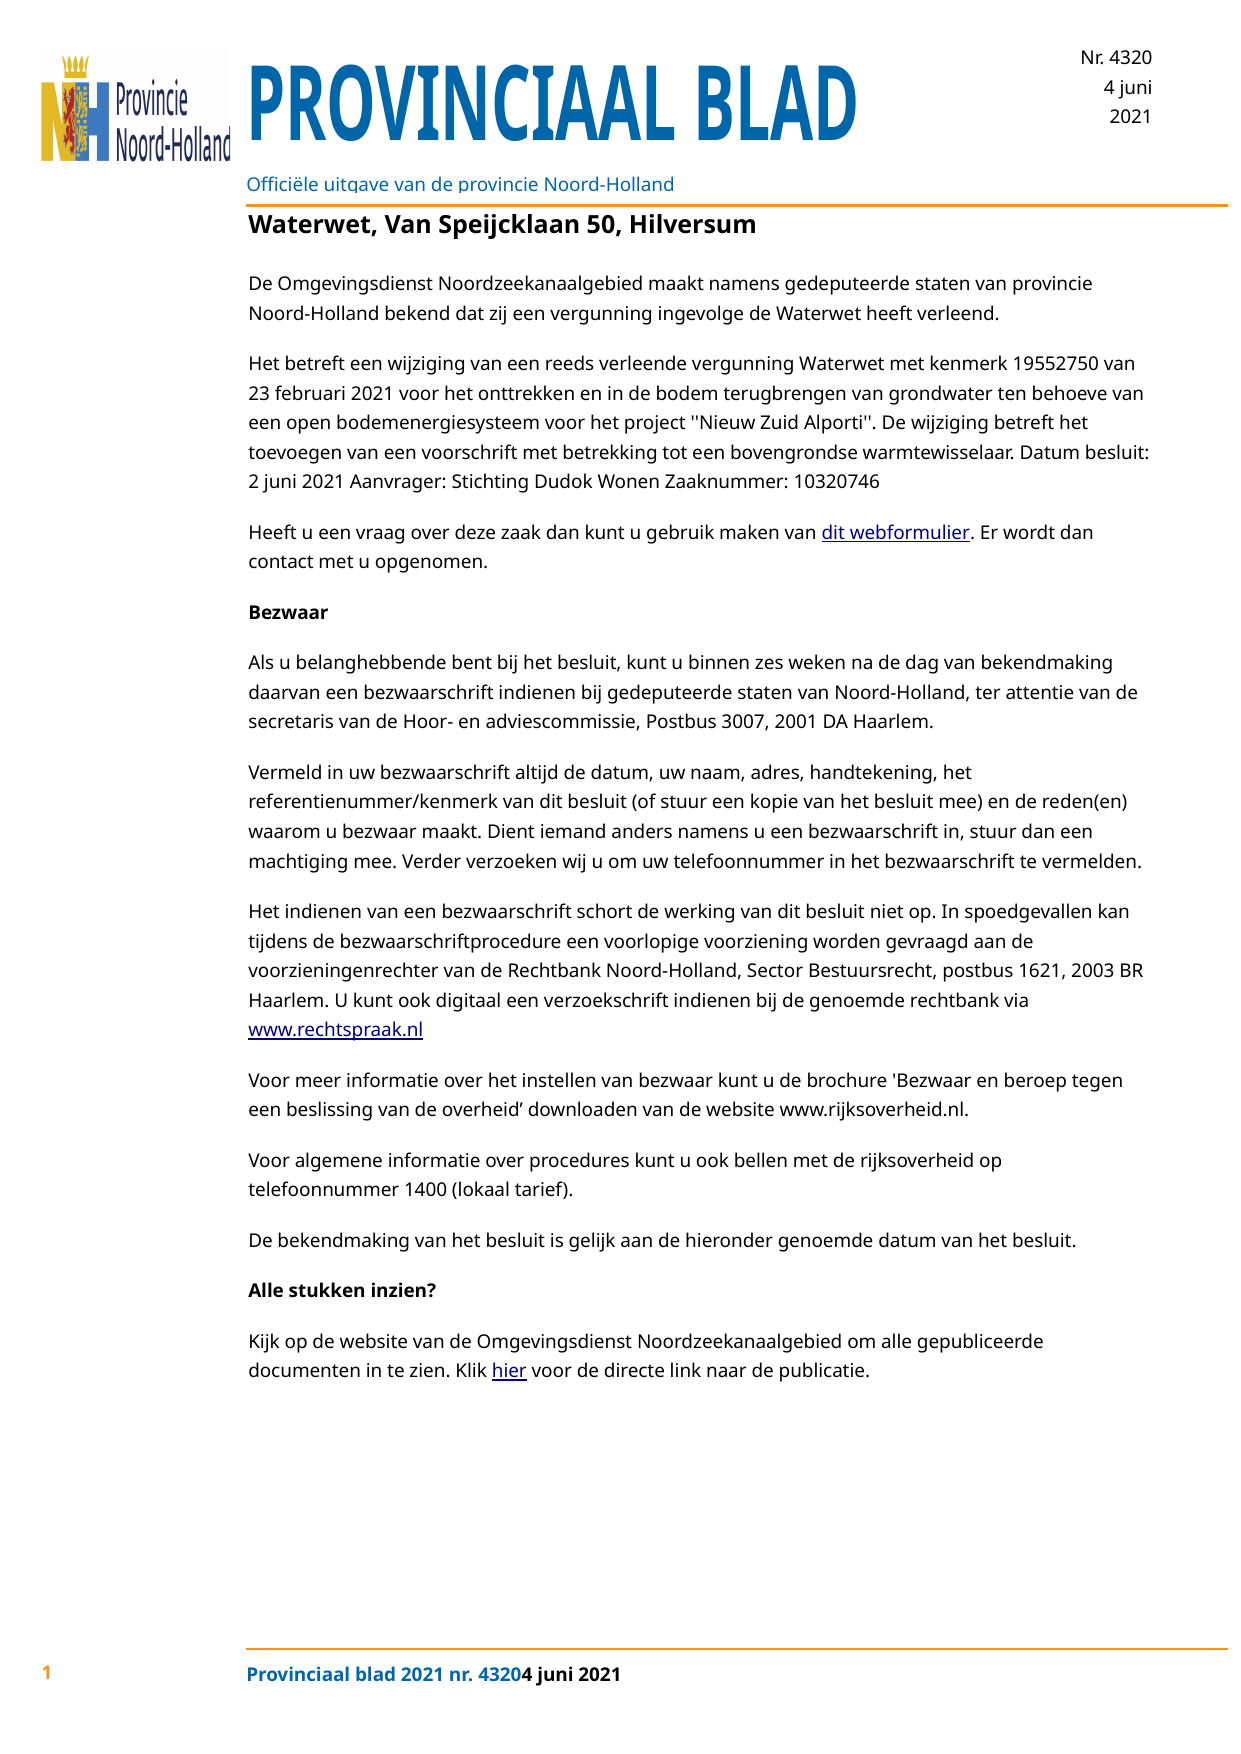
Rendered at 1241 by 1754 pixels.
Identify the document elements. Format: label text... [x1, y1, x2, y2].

text Kijk op de website van de Omgevingsdienst Noordzeekanaalgebied om alle gepubliceerde documenten in te zien. Klik hier voor de directe link naar de publicatie. [248, 1328, 1152, 1383]
text Waterwet, Van Speijcklaan 50, Hilversum [248, 207, 1152, 241]
text Voor meer informatie over het instellen van bezwaar kunt u de brochure 'Bezwaar en beroep tegen een beslissing van de overheid’ downloaden van de website www.rijksoverheid.nl. [248, 1067, 1152, 1122]
text Alle stukken inzien? [248, 1277, 1152, 1303]
text De Omgevingsdienst Noordzeekanaalgebied maakt namens gedeputeerde staten van provincie Noord-Holland bekend dat zij een vergunning ingevolge de Waterwet heeft verleend. [248, 270, 1152, 326]
text Bezwaar [248, 599, 1152, 625]
text Het indienen van een bezwaarschrift schort de werking van dit besluit niet op. In spoedgevallen kan tijdens de bezwaarschriftprocedure een voorlopige voorziening worden gevraagd aan de voorzieningenrechter van de Rechtbank Noord-Holland, Sector Bestuursrecht, postbus 1621, 2003 BR Haarlem. U kunt ook digitaal een verzoekschrift indienen bij de genoemde rechtbank via www.rechtspraak.nl [248, 898, 1152, 1042]
text Voor algemene informatie over procedures kunt u ook bellen met de rijksoverheid op telefoonnummer 1400 (lokaal tarief). [248, 1147, 1152, 1202]
picture [41, 47, 231, 172]
text Het betreft een wijziging van een reeds verleende vergunning Waterwet met kenmerk 19552750 van 23 februari 2021 voor het onttrekken en in de bodem terugbrengen van grondwater ten behoeve van een open bodemenergiesysteem voor het project ''Nieuw Zuid Alporti''. De wijziging betreft het toevoegen van een voorschrift met betrekking tot een bovengrondse warmtewisselaar. Datum besluit: 2 juni 2021 Aanvrager: Stichting Dudok Wonen Zaaknummer: 10320746 [248, 350, 1152, 494]
text Heeft u een vraag over deze zaak dan kunt u gebruik maken van dit webformulier. Er wordt dan contact met u opgenomen. [248, 519, 1152, 574]
text Vermeld in uw bezwaarschrift altijd de datum, uw naam, adres, handtekening, het referentienummer/kenmerk van dit besluit (of stuur een kopie van het besluit mee) en de reden(en) waarom u bezwaar maakt. Dient iemand anders namens u een bezwaarschrift in, stuur dan een machtiging mee. Verder verzoeken wij u om uw telefoonnummer in het bezwaarschrift te vermelden. [248, 759, 1152, 873]
text Als u belanghebbende bent bij het besluit, kunt u binnen zes weken na de dag van bekendmaking daarvan een bezwaarschrift indienen bij gedeputeerde staten van Noord-Holland, ter attentie van de secretaris van de Hoor- en adviescommissie, Postbus 3007, 2001 DA Haarlem. [248, 649, 1152, 734]
text De bekendmaking van het besluit is gelijk aan de hieronder genoemde datum van het besluit. [248, 1227, 1152, 1253]
